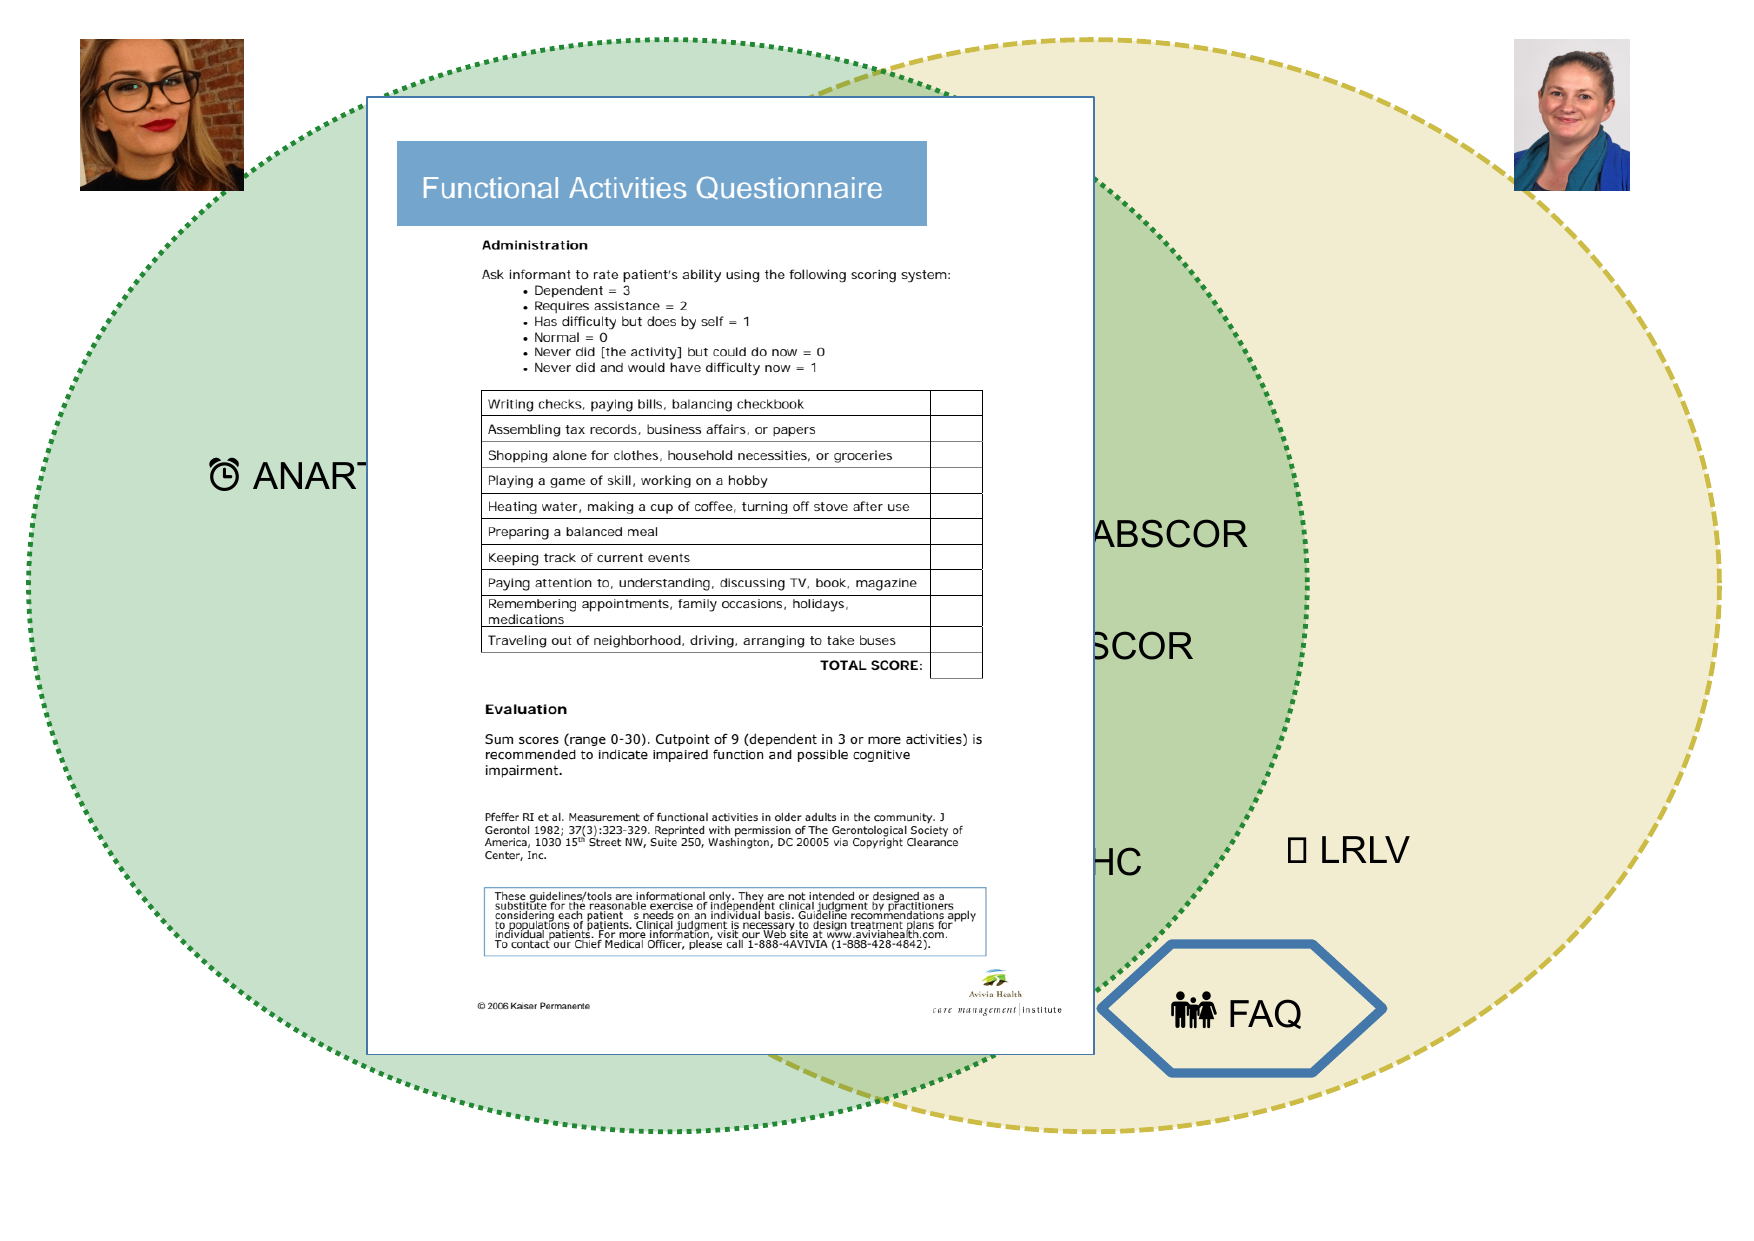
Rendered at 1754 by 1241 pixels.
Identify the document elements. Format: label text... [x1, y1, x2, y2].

text_box [28, 39, 1720, 1132]
text_box ⏰ TRAASCOR [1094, 611, 1209, 677]
picture [1514, 39, 1630, 191]
picture [80, 39, 244, 191]
text_box ⏰ RAVLT [1094, 375, 1101, 441]
picture [377, 118, 1084, 1033]
text_box 🧠 LRHHC [1094, 827, 1185, 893]
text_box 🧬 Apoe4 [424, 1055, 624, 1065]
text_box 🧠 LRLV [1270, 815, 1453, 881]
text_box 👪 FAQ [1161, 970, 1323, 1047]
text_box ⏰ ANARTERR [190, 441, 367, 507]
text_box ⏰ TRABSCOR [1094, 499, 1264, 565]
